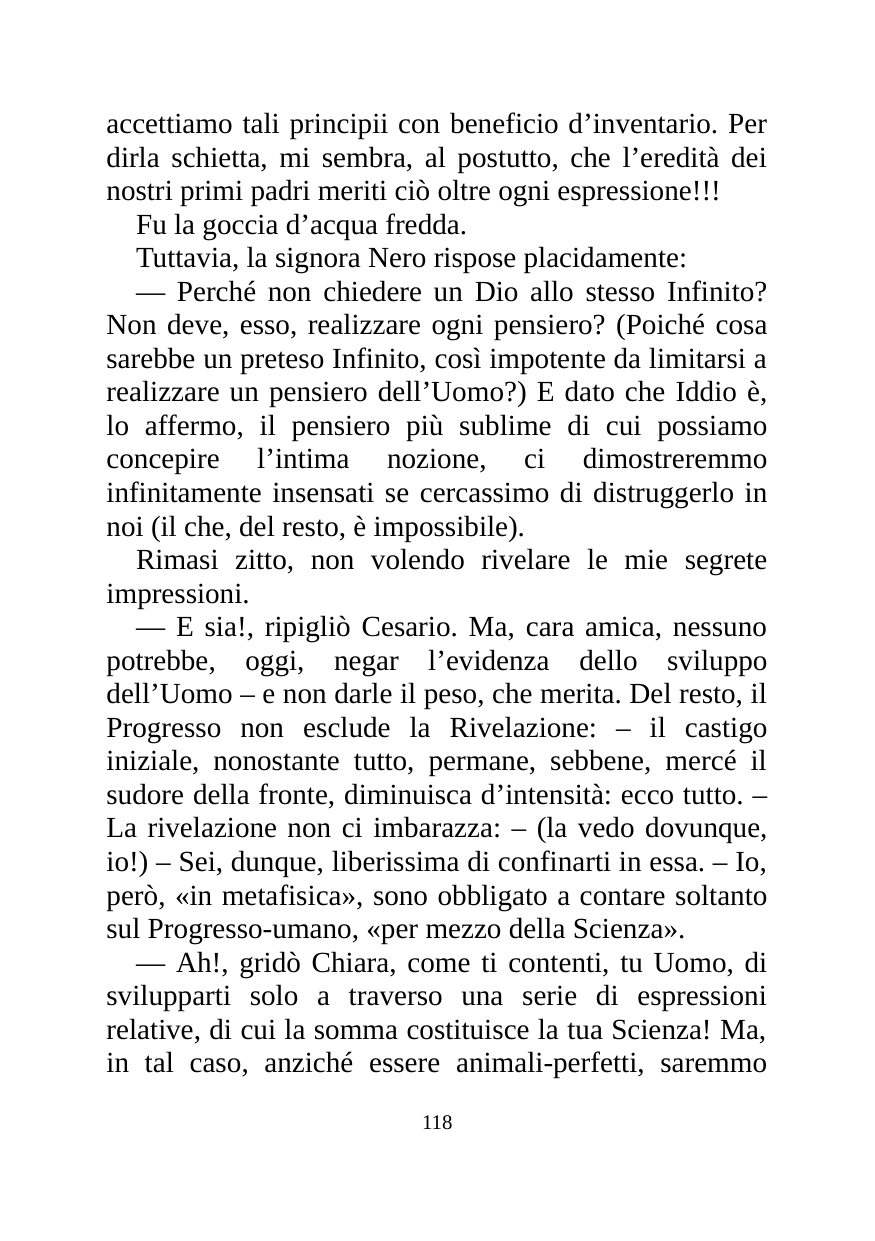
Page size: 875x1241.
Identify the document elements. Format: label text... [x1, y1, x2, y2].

text — Perché non chiedere un Dio allo stesso Infinito? Non deve, esso, realizzare ogni pensiero? (Poiché cosa sarebbe un preteso Infinito, così impotente da limitarsi a realizzare un pensiero dell’Uomo?) E dato che Iddio è, lo affermo, il pensiero più sublime di cui possiamo concepire l’intima nozione, ci dimostreremmo infinitamente insensati se cercassimo di distruggerlo in noi (il che, del resto, è impossibile). [106, 274, 768, 542]
text Fu la goccia d’acqua fredda. [106, 207, 768, 240]
text Tuttavia, la signora Nero rispose placidamente: [106, 240, 768, 274]
text Rimasi zitto, non volendo rivelare le mie segrete impressioni. [106, 542, 768, 609]
text — E sia!, ripigliò Cesario. Ma, cara amica, nessuno potrebbe, oggi, negar l’evidenza dello sviluppo dell’Uomo – e non darle il peso, che merita. Del resto, il Progresso non esclude la Rivelazione: – il castigo iniziale, nonostante tutto, permane, sebbene, mercé il sudore della fronte, diminuisca d’intensità: ecco tutto. – La rivelazione non ci imbarazza: – (la vedo dovunque, io!) – Sei, dunque, liberissima di confinarti in essa. – Io, però, «in metafisica», sono obbligato a contare soltanto sul Progresso-umano, «per mezzo della Scienza». [106, 609, 768, 945]
text — Ah!, gridò Chiara, come ti contenti, tu Uomo, di svilupparti solo a traverso una serie di espressioni relative, di cui la somma costituisce la tua Scienza! Ma, in tal caso, anziché essere animali-perfetti, saremmo [106, 945, 768, 1079]
text accettiamo tali principii con beneficio d’inventario. Per dirla schietta, mi sembra, al postutto, che l’eredità dei nostri primi padri meriti ciò oltre ogni espressione!!! [106, 106, 768, 207]
